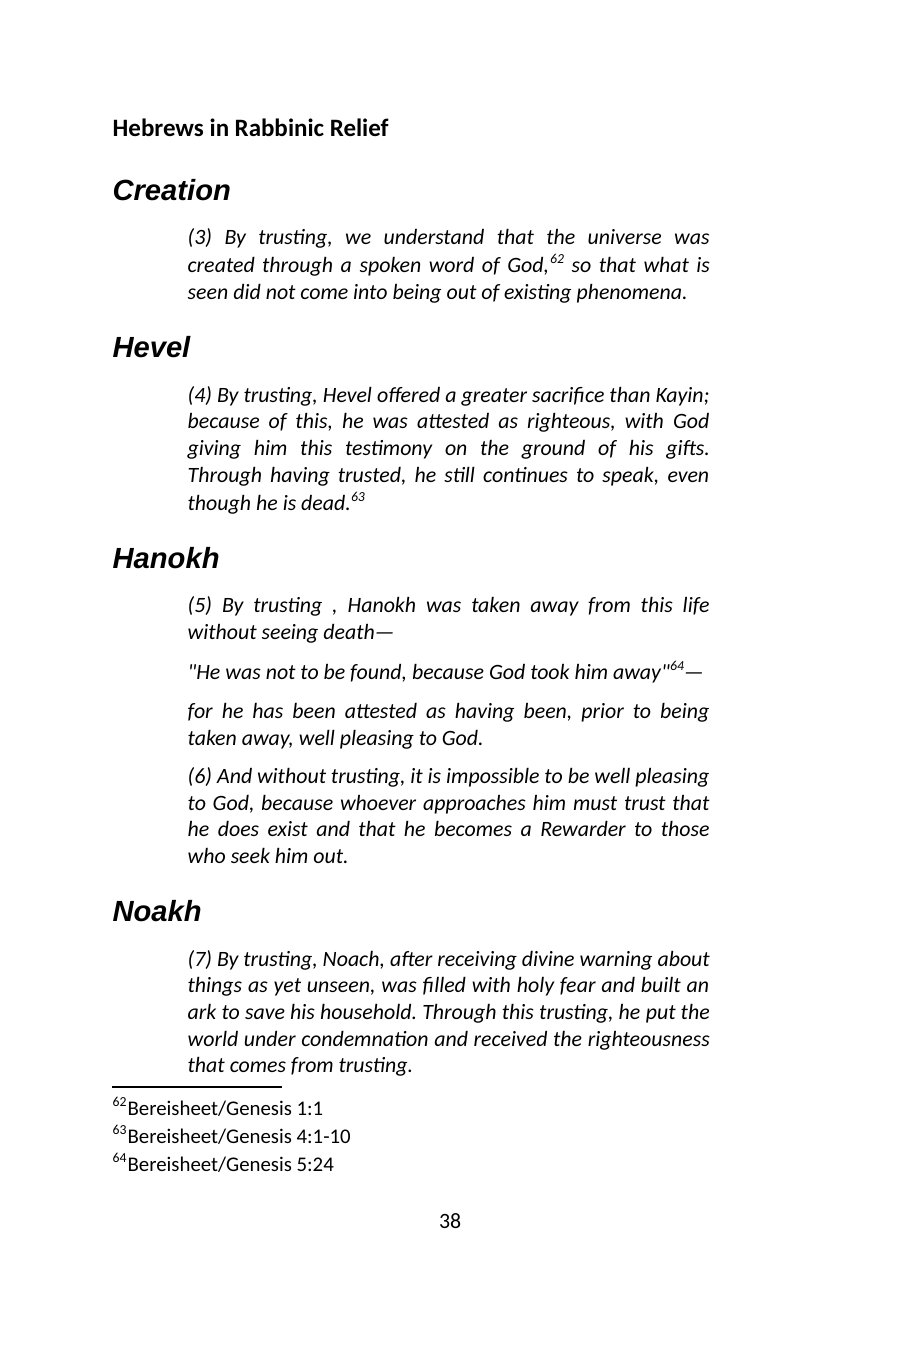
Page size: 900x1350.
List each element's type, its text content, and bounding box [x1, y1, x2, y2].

text Bereisheet/Genesis 1:1 [112, 1093, 787, 1121]
text (5) By trusting , Hanokh was taken away from this life without seeing death— [187, 592, 712, 645]
subtitle Noakh [112, 894, 787, 928]
subtitle Hevel [112, 330, 787, 364]
text for he has been attested as having been, prior to being taken away, well pleasing to God. [187, 697, 712, 750]
text (4) By trusting, Hevel offered a greater sacrifice than Kayin; because of this, he was attested as righteous, with God giving him this testimony on the ground of his gifts. Through having trusted, he still continues to speak, even though he is dead. [187, 381, 712, 516]
subtitle Creation [112, 173, 787, 207]
text Bereisheet/Genesis 4:1-10 [112, 1121, 787, 1149]
text (7) By trusting, Noach, after receiving divine warning about things as yet unseen, was filled with holy fear and built an ark to save his household. Through this trusting, he put the world under condemnation and received the righteousness that comes from trusting. [187, 945, 712, 1078]
subtitle Hanokh [112, 541, 787, 575]
text (3) By trusting, we understand that the universe was created through a spoken word of God, so that what is seen did not come into being out of existing phenomena. [187, 223, 712, 305]
text Bereisheet/Genesis 5:24 [112, 1149, 787, 1177]
text "He was not to be found, because God took him away"— [187, 657, 712, 685]
text (6) And without trusting, it is impossible to be well pleasing to God, because whoever approaches him must trust that he does exist and that he becomes a Rewarder to those who seek him out. [187, 762, 712, 869]
